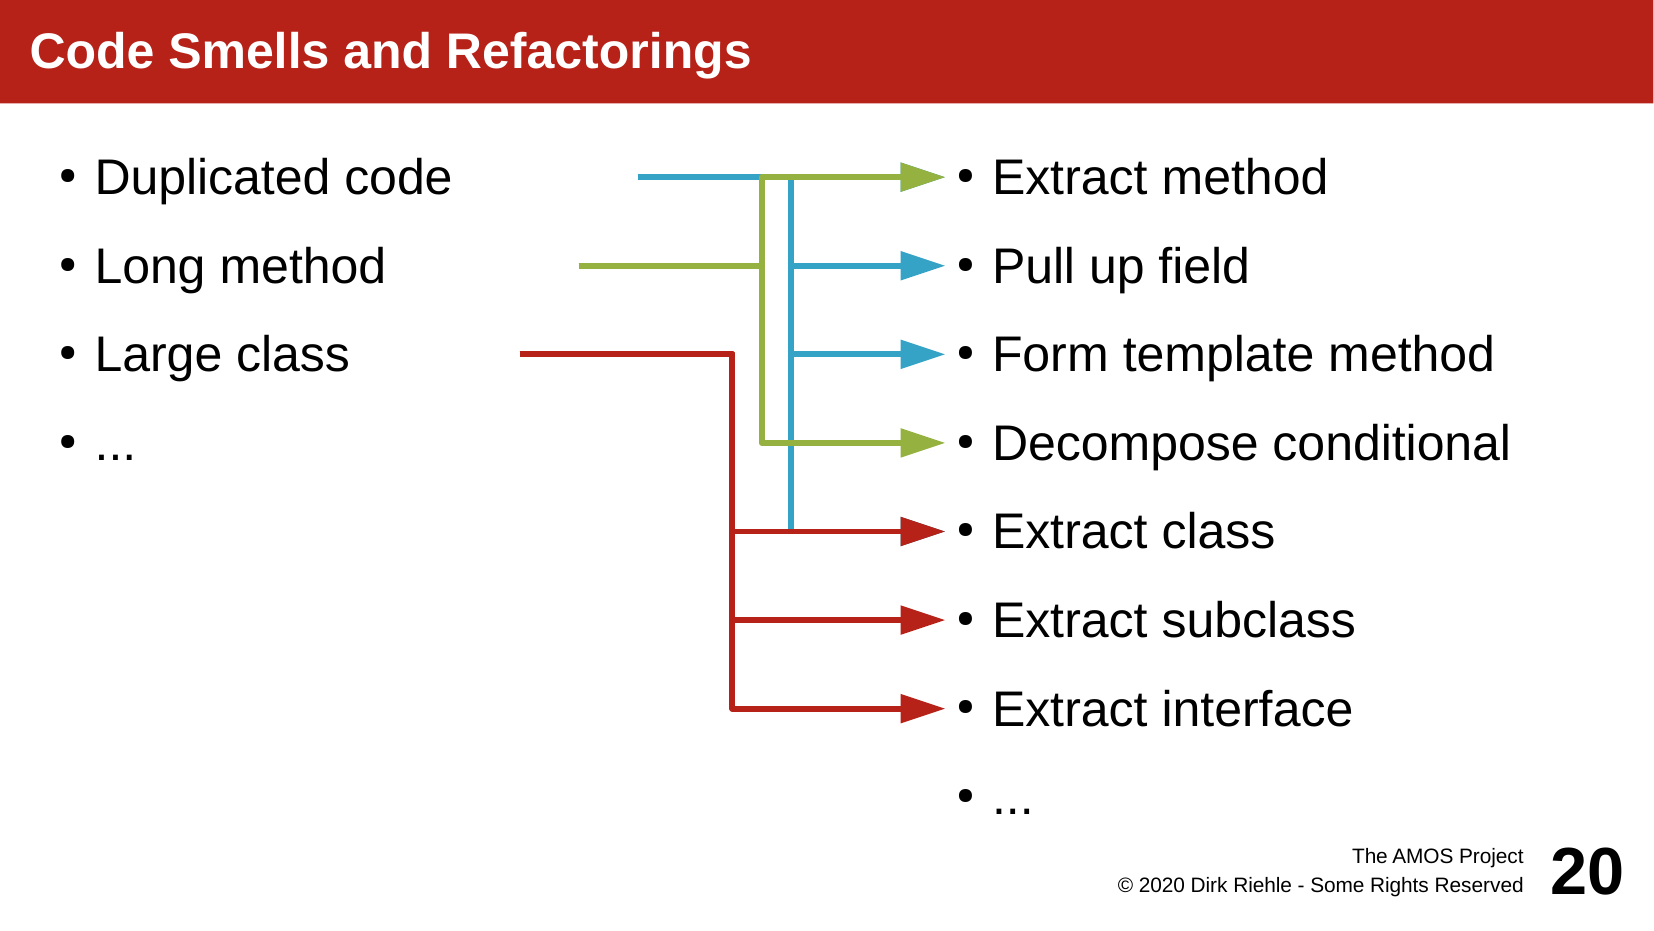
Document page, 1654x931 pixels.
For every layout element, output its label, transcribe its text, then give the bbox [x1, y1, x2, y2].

text_box ... [47, 398, 638, 488]
text_box Decompose conditional [944, 398, 1536, 488]
text_box Extract interface [944, 665, 1536, 753]
text_box Large class [47, 310, 520, 399]
text_box Pull up field [944, 222, 1536, 311]
text_box Extract method [944, 132, 1536, 222]
text_box Extract subclass [944, 576, 1536, 665]
text_box Long method [47, 222, 579, 311]
text_box ... [944, 753, 1536, 842]
text_box Duplicated code [47, 132, 638, 222]
text_box Extract class [944, 488, 1536, 576]
title Code Smells and Refactorings [0, 0, 1654, 104]
text_box Form template method [944, 311, 1536, 398]
